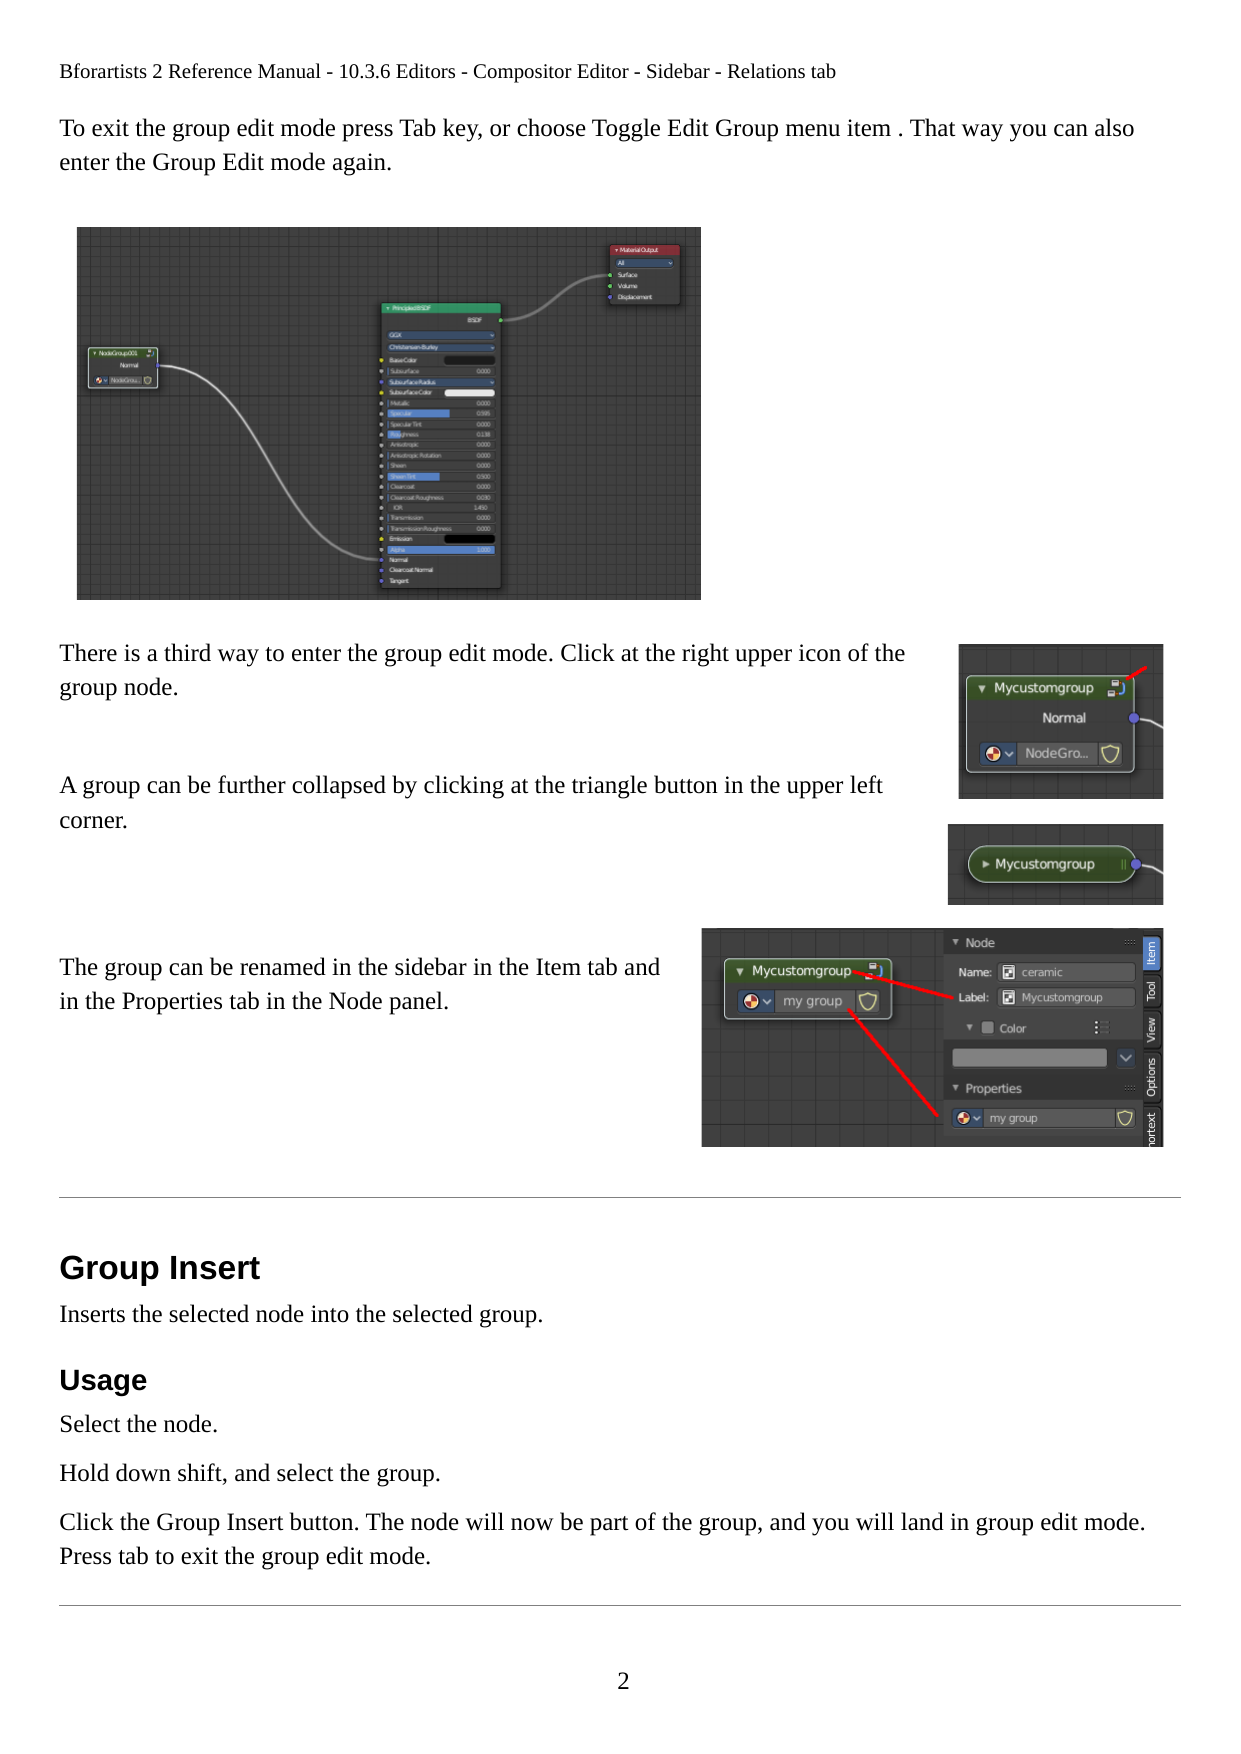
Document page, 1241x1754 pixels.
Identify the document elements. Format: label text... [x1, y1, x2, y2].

subtitle Group Insert [59, 1248, 1181, 1286]
text There is a third way to enter the group edit mode. Click at the right upper icon of the group node. [59, 638, 1181, 701]
text Click the Group Insert button. The node will now be part of the group, and you will land in group edit mode. Press tab to exit the group edit mode. [59, 1507, 1181, 1570]
text Inserts the selected node into the selected group. [59, 1299, 1181, 1328]
text Select the node. [59, 1409, 1181, 1437]
text To exit the group edit mode press Tab key, or choose Toggle Edit Group menu item . That way you can also enter the Group Edit mode again. [59, 113, 1181, 176]
text A group can be further collapsed by clicking at the triangle button in the upper left corner. [59, 770, 1181, 833]
picture [947, 824, 1164, 905]
text The group can be renamed in the sidebar in the Item tab and in the Properties tab in the Node panel. [59, 952, 701, 1015]
subtitle Usage [59, 1362, 1181, 1396]
text Hold down shift, and select the group. [59, 1458, 1181, 1487]
picture [701, 928, 1164, 1147]
picture [76, 227, 701, 600]
picture [958, 644, 1164, 799]
